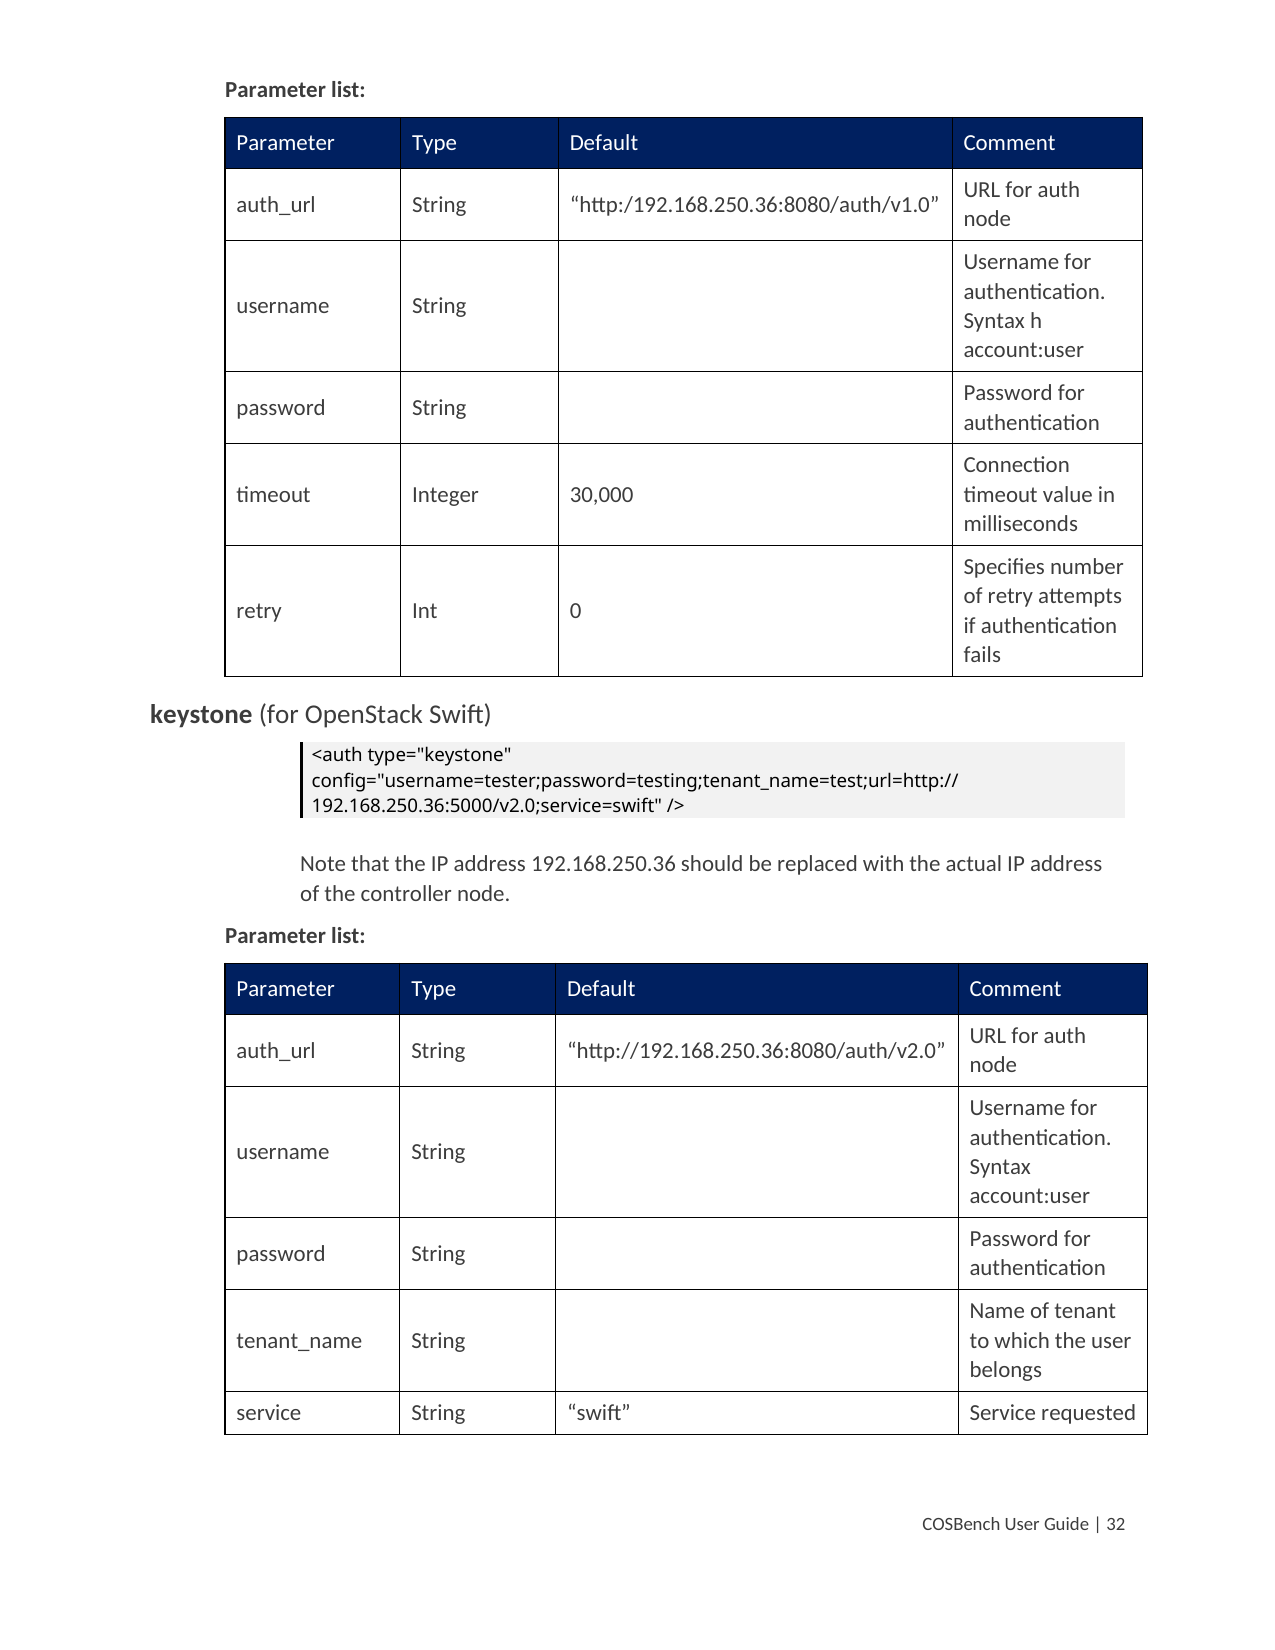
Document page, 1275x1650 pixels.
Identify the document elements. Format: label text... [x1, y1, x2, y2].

table_cell service [226, 1392, 399, 1433]
table_cell username [226, 1087, 399, 1217]
table_cell Password for authentication [959, 1218, 1147, 1289]
table_header Type [400, 964, 555, 1014]
table_cell String [401, 241, 558, 371]
table_cell Service requested [959, 1392, 1147, 1433]
table_cell 30,000 [559, 444, 952, 545]
table_cell [556, 1218, 958, 1289]
table_cell String [400, 1015, 555, 1086]
table_cell Username for authentication. Syntax account:user [959, 1087, 1147, 1217]
table_cell auth_url [226, 169, 400, 240]
table_cell [559, 241, 952, 371]
text Parameter list: [225, 75, 1125, 103]
table_cell Password for authentication [953, 372, 1142, 443]
table_cell timeout [226, 444, 400, 545]
table_cell “http://192.168.250.36:8080/auth/v2.0” [556, 1015, 958, 1086]
table_cell String [400, 1392, 555, 1433]
table_cell Name of tenant to which the user belongs [959, 1290, 1147, 1391]
table_cell 0 [559, 546, 952, 676]
table_cell URL for auth node [953, 169, 1142, 240]
subtitle keystone (for OpenStack Swift) [150, 698, 1125, 731]
table_cell Username for authentication. Syntax h account:user [953, 241, 1142, 371]
table_cell “swift” [556, 1392, 958, 1433]
table_header Parameter [226, 964, 399, 1014]
table_cell [556, 1087, 958, 1217]
table_cell String [400, 1087, 555, 1217]
table_cell username [226, 241, 400, 371]
table_cell Integer [401, 444, 558, 545]
table_header Default [556, 964, 958, 1014]
table_cell String [400, 1218, 555, 1289]
table_cell Int [401, 546, 558, 676]
text <auth type="keystone" config="username=tester;password=testing;tenant_name=test;url=http://192.168.250.36:5000/v2.0;service=swift" /> [303, 742, 1125, 818]
table_cell Specifies number of retry attempts if authentication fails [953, 546, 1142, 676]
table_header Type [401, 118, 558, 168]
table_cell [556, 1290, 958, 1391]
table_cell URL for auth node [959, 1015, 1147, 1086]
table_cell Connection timeout value in milliseconds [953, 444, 1142, 545]
table_header Comment [953, 118, 1142, 168]
table_header Comment [959, 964, 1147, 1014]
text Note that the IP address 192.168.250.36 should be replaced with the actual IP address of the controller node. [300, 849, 1125, 907]
text Parameter list: [225, 921, 1125, 949]
table_header Default [559, 118, 952, 168]
table_cell String [401, 169, 558, 240]
table_cell tenant_name [226, 1290, 399, 1391]
table_cell retry [226, 546, 400, 676]
table_cell String [400, 1290, 555, 1391]
table_cell password [226, 372, 400, 443]
table_header Parameter [226, 118, 400, 168]
table_cell auth_url [226, 1015, 399, 1086]
table_cell “http:/192.168.250.36:8080/auth/v1.0” [559, 169, 952, 240]
table_cell String [401, 372, 558, 443]
table_cell password [226, 1218, 399, 1289]
table_cell [559, 372, 952, 443]
